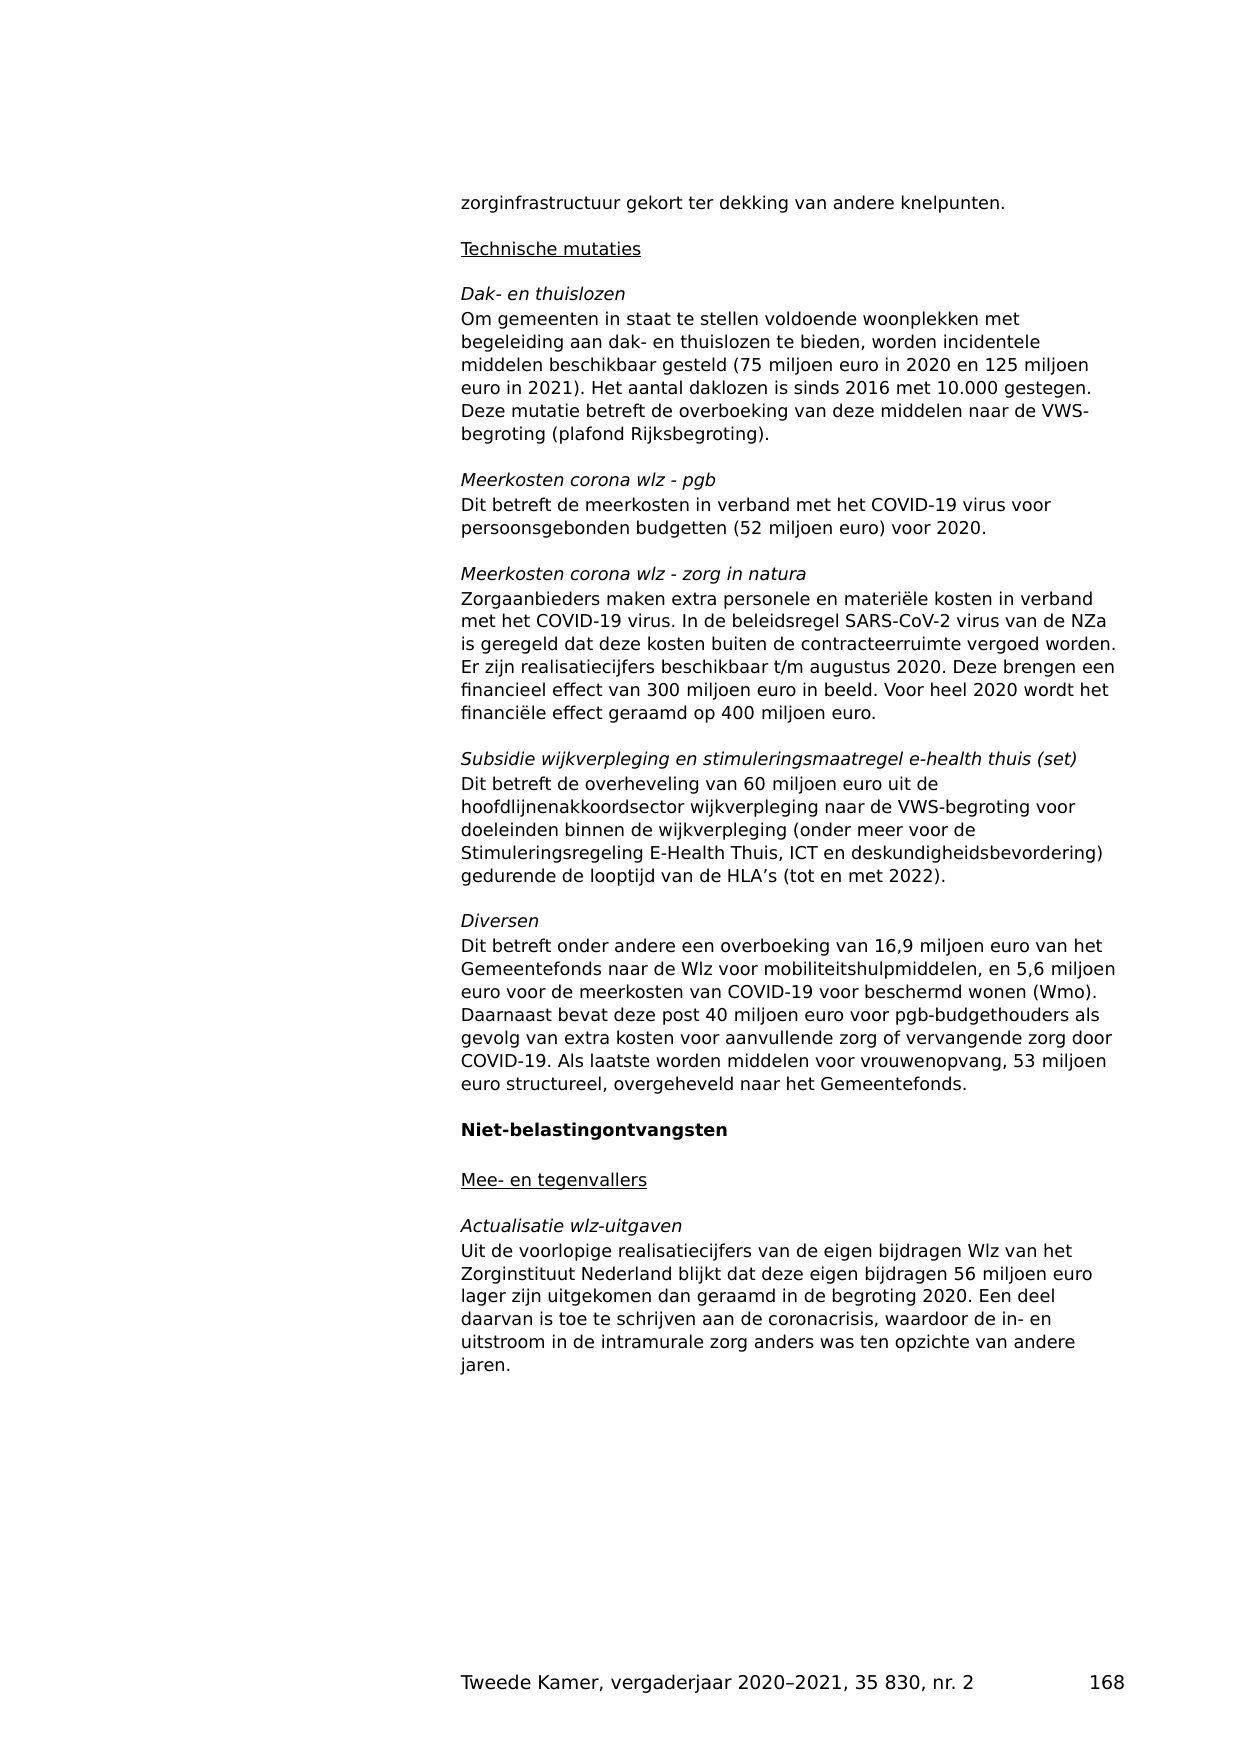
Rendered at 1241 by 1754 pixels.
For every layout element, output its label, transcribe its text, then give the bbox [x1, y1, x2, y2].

text Meerkosten corona wlz - pgb [461, 468, 1125, 491]
text Diversen [461, 909, 1125, 932]
text Dit betreft de meerkosten in verband met het COVID-19 virus voor persoonsgebonden budgetten (52 miljoen euro) voor 2020. [461, 493, 1125, 539]
text Dit betreft onder andere een overboeking van 16,9 miljoen euro van het Gemeentefonds naar de Wlz voor mobiliteitshulpmiddelen, en 5,6 miljoen euro voor de meerkosten van COVID-19 voor beschermd wonen (Wmo). Daarnaast bevat deze post 40 miljoen euro voor pgb-budgethouders als gevolg van extra kosten voor aanvullende zorg of vervangende zorg door COVID-19. Als laatste worden middelen voor vrouwenopvang, 53 miljoen euro structureel, overgeheveld naar het Gemeentefonds. [461, 934, 1125, 1095]
text Dit betreft de overheveling van 60 miljoen euro uit de hoofdlijnenakkoordsector wijkverpleging naar de VWS-begroting voor doeleinden binnen de wijkverpleging (onder meer voor de Stimuleringsregeling E-Health Thuis, ICT en deskundigheidsbevordering) gedurende de looptijd van de HLA’s (tot en met 2022). [461, 772, 1125, 887]
text zorginfrastructuur gekort ter dekking van andere knelpunten. [461, 191, 1125, 214]
text Meerkosten corona wlz - zorg in natura [461, 562, 1125, 584]
text Om gemeenten in staat te stellen voldoende woonplekken met begeleiding aan dak- en thuislozen te bieden, worden incidentele middelen beschikbaar gesteld (75 miljoen euro in 2020 en 125 miljoen euro in 2021). Het aantal daklozen is sinds 2016 met 10.000 gestegen. Deze mutatie betreft de overboeking van deze middelen naar de VWS-begroting (plafond Rijksbegroting). [461, 307, 1125, 445]
text Subsidie wijkverpleging en stimuleringsmaatregel e-health thuis (set) [461, 747, 1125, 770]
text Uit de voorlopige realisatiecijfers van de eigen bijdragen Wlz van het Zorginstituut Nederland blijkt dat deze eigen bijdragen 56 miljoen euro lager zijn uitgekomen dan geraamd in de begroting 2020. Een deel daarvan is toe te schrijven aan de coronacrisis, waardoor de in- en uitstroom in de intramurale zorg anders was ten opzichte van andere jaren. [461, 1239, 1125, 1376]
text Zorgaanbieders maken extra personele en materiële kosten in verband met het COVID-19 virus. In de beleidsregel SARS-CoV-2 virus van de NZa is geregeld dat deze kosten buiten de contracteerruimte vergoed worden. Er zijn realisatiecijfers beschikbaar t/m augustus 2020. Deze brengen een financieel effect van 300 miljoen euro in beeld. Voor heel 2020 wordt het financiële effect geraamd op 400 miljoen euro. [461, 587, 1125, 724]
text Niet-belastingontvangsten [461, 1118, 1125, 1141]
text Mee- en tegenvallers [461, 1168, 1125, 1191]
text Actualisatie wlz-uitgaven [461, 1214, 1125, 1237]
text Dak- en thuislozen [461, 282, 1125, 305]
text Technische mutaties [461, 237, 1125, 259]
